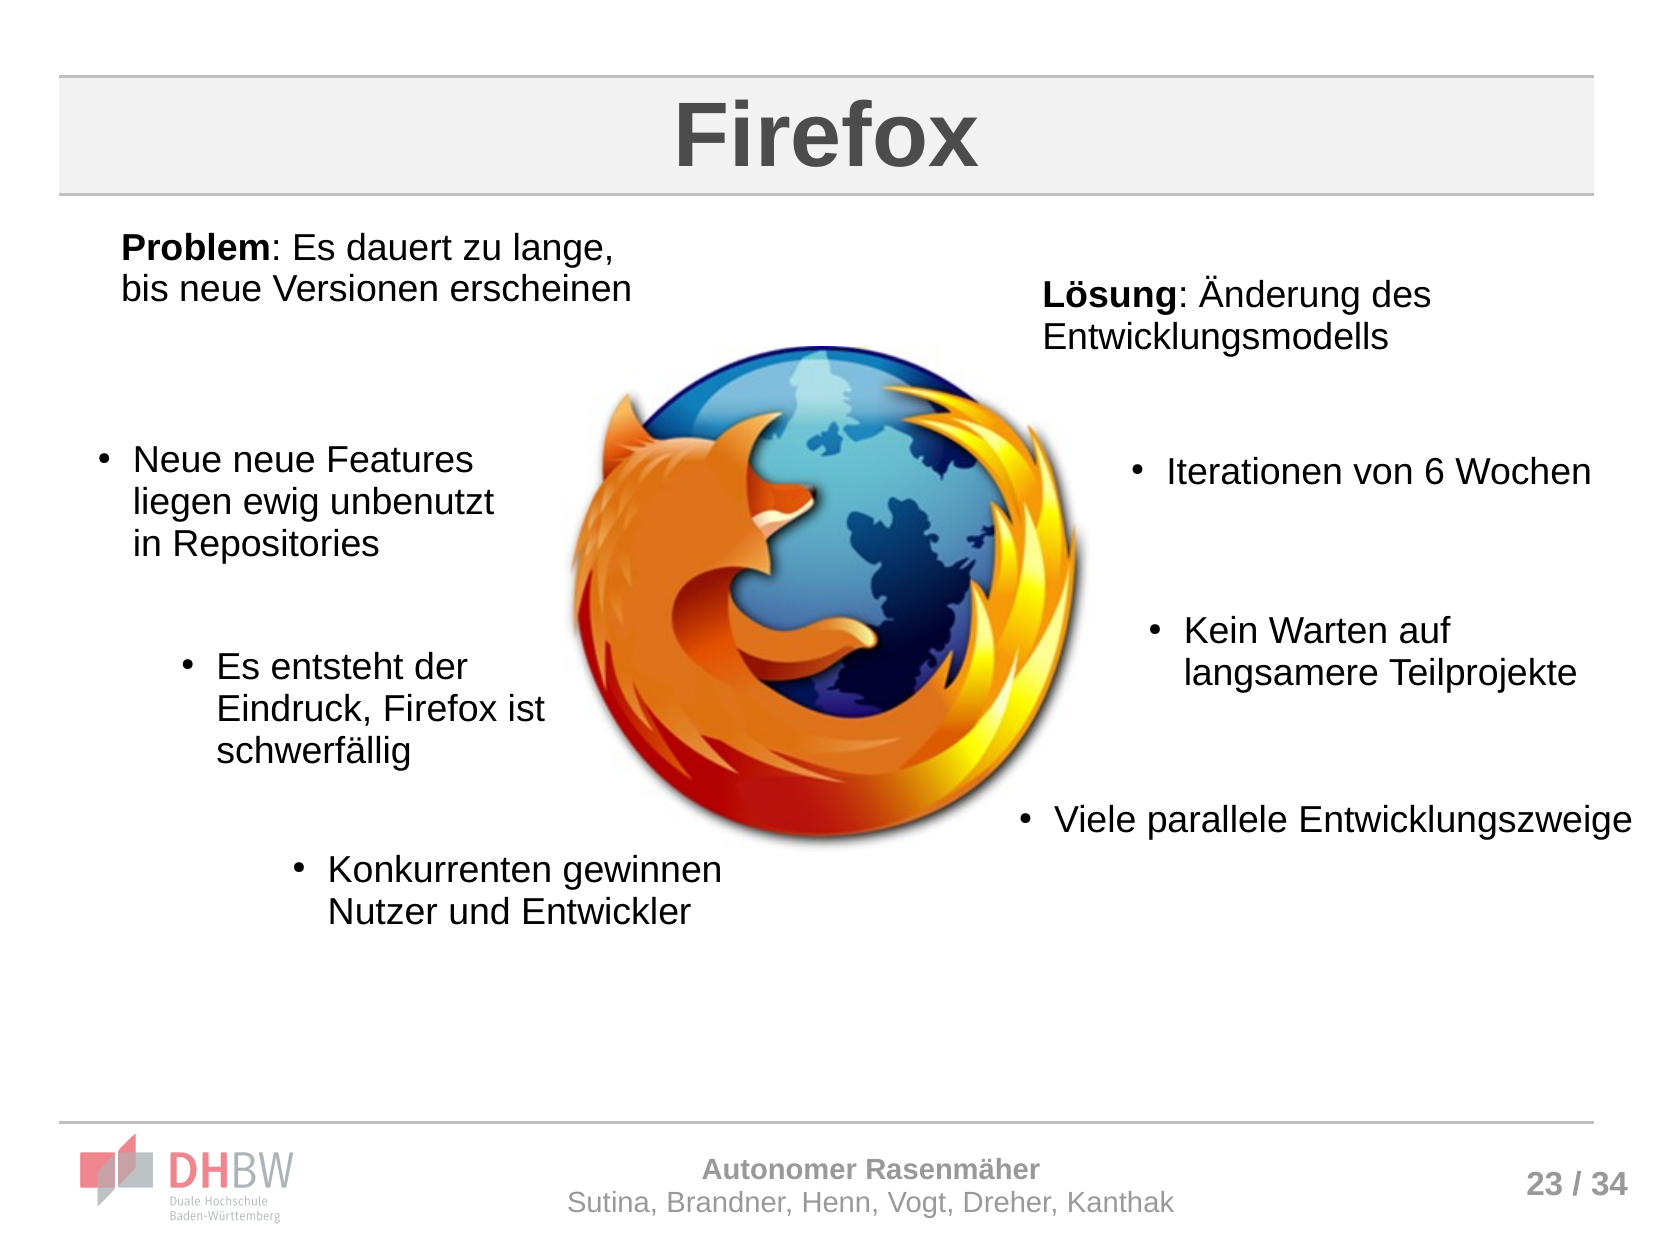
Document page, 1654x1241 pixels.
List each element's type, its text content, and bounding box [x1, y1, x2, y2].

text_box Problem: Es dauert zu lange, bis neue Versionen erscheinen [106, 218, 648, 318]
picture [564, 346, 1090, 852]
text_box Lösung: Änderung des Entwicklungsmodells [1027, 265, 1458, 365]
text_box Kein Warten auf langsamere Teilprojekte [1098, 602, 1604, 702]
text_box Konkurrenten gewinnen Nutzer und Entwickler [242, 840, 748, 940]
title Firefox [82, 31, 1571, 239]
text_box Viele parallele Entwicklungszweige [968, 791, 1654, 849]
text_box Neue neue Features liegen ewig unbenutzt in Repositories [47, 431, 520, 572]
text_box Iterationen von 6 Wochen [1080, 442, 1607, 500]
text_box Es entsteht der Eindruck, Firefox ist schwerfällig [130, 637, 571, 779]
picture [78, 1133, 296, 1225]
